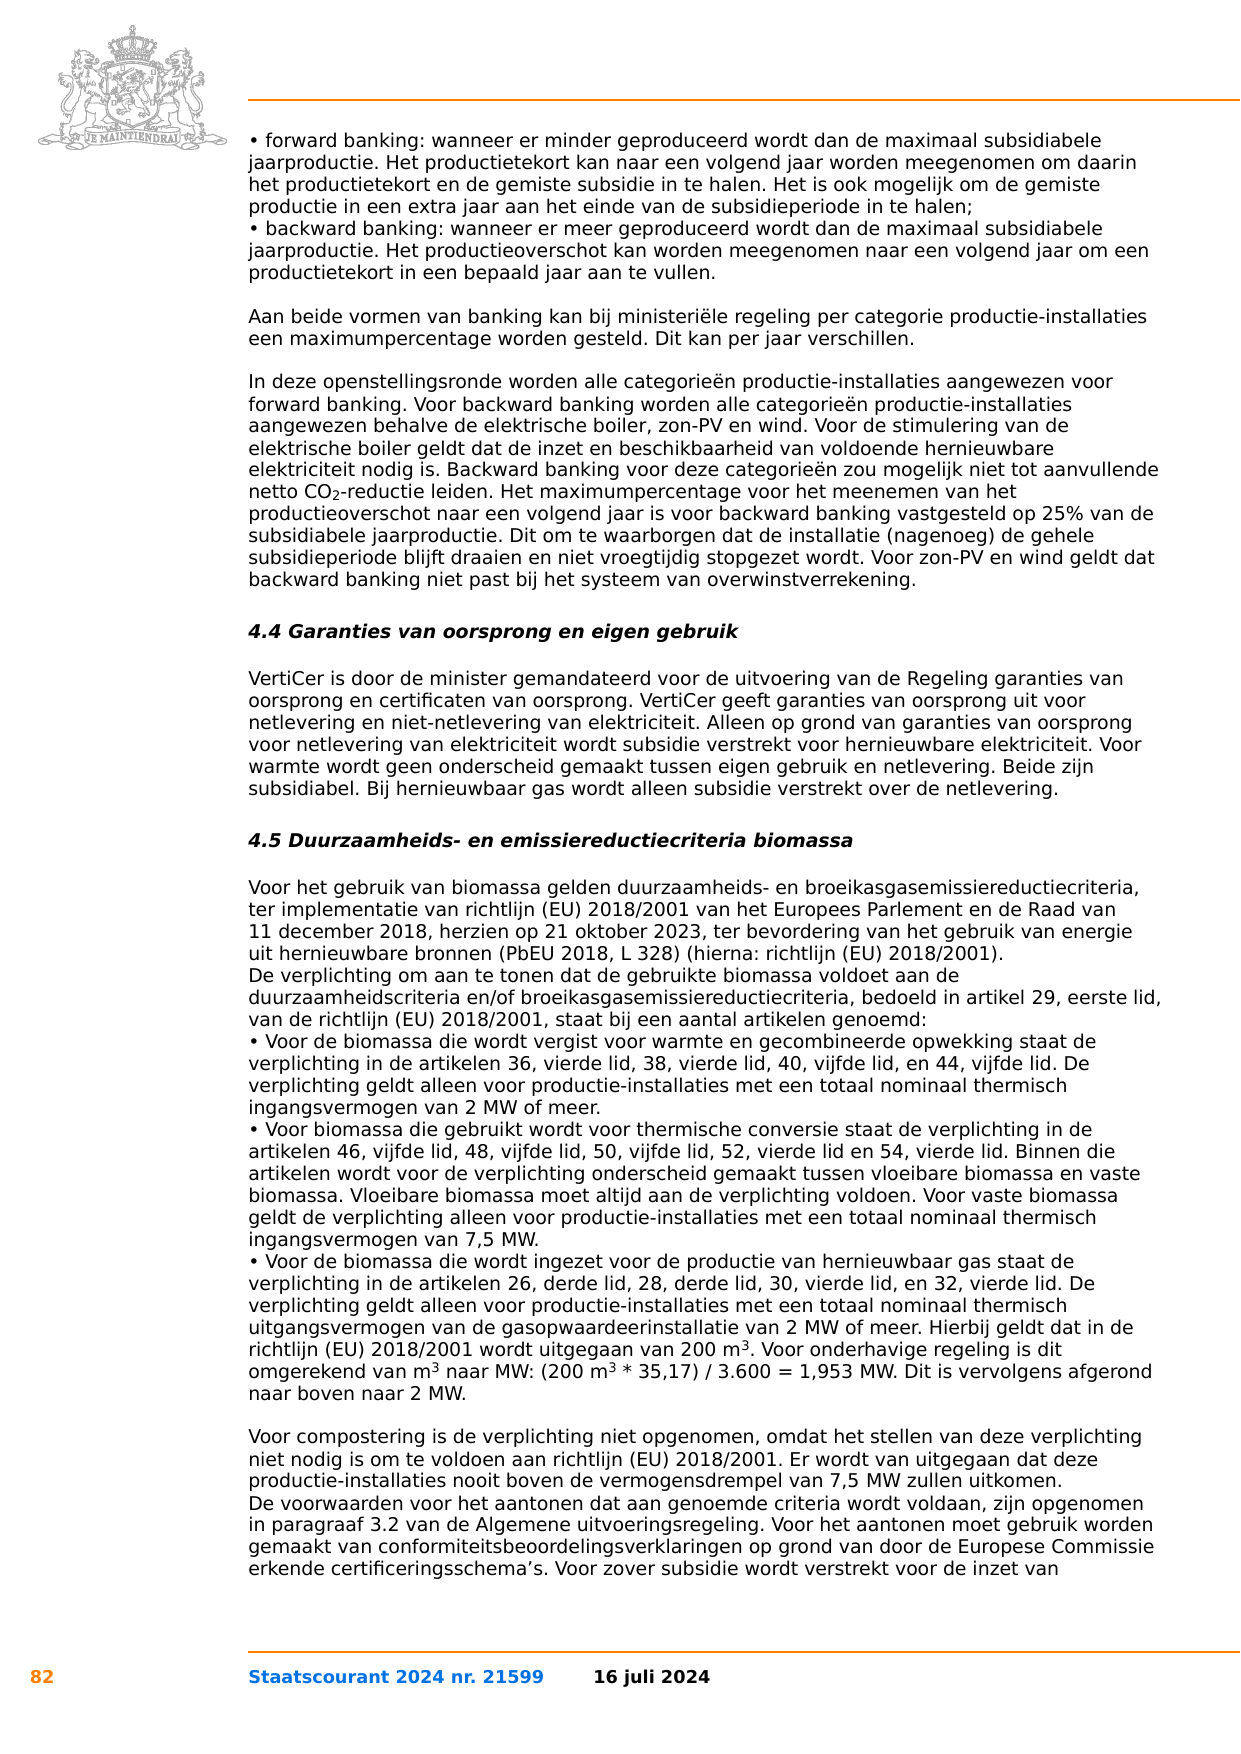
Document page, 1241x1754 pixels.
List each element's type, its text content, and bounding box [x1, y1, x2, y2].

subtitle 4.5 Duurzaamheids- en emissiereductiecriteria biomassa [248, 830, 1163, 852]
text • Voor biomassa die gebruikt wordt voor thermische conversie staat de verplichting in de artikelen 46, vijfde lid, 48, vijfde lid, 50, vijfde lid, 52, vierde lid en 54, vierde lid. Binnen die artikelen wordt voor de verplichting onderscheid gemaakt tussen vloeibare biomassa en vaste biomassa. Vloeibare biomassa moet altijd aan de verplichting voldoen. Voor vaste biomassa geldt de verplichting alleen voor productie-installaties met een totaal nominaal thermisch ingangsvermogen van 7,5 MW. [248, 1119, 1163, 1251]
text In deze openstellingsronde worden alle categorieën productie-installaties aangewezen voor forward banking. Voor backward banking worden alle categorieën productie-installaties aangewezen behalve de elektrische boiler, zon-PV en wind. Voor de stimulering van de elektrische boiler geldt dat de inzet en beschikbaarheid van voldoende hernieuwbare elektriciteit nodig is. Backward banking voor deze categorieën zou mogelijk niet tot aanvullende netto CO2-reductie leiden. Het maximumpercentage voor het meenemen van het productieoverschot naar een volgend jaar is voor backward banking vastgesteld op 25% van de subsidiabele jaarproductie. Dit om te waarborgen dat de installatie (nagenoeg) de gehele subsidieperiode blijft draaien en niet vroegtijdig stopgezet wordt. Voor zon-PV en wind geldt dat backward banking niet past bij het systeem van overwinstverrekening. [248, 371, 1163, 591]
text • forward banking: wanneer er minder geproduceerd wordt dan de maximaal subsidiabele jaarproductie. Het productietekort kan naar een volgend jaar worden meegenomen om daarin het productietekort en de gemiste subsidie in te halen. Het is ook mogelijk om de gemiste productie in een extra jaar aan het einde van de subsidieperiode in te halen; [248, 130, 1163, 218]
text Voor het gebruik van biomassa gelden duurzaamheids- en broeikasgasemissiereductiecriteria, ter implementatie van richtlijn (EU) 2018/2001 van het Europees Parlement en de Raad van 11 december 2018, herzien op 21 oktober 2023, ter bevordering van het gebruik van energie uit hernieuwbare bronnen (PbEU 2018, L 328) (hierna: richtlijn (EU) 2018/2001). [248, 877, 1163, 965]
text • backward banking: wanneer er meer geproduceerd wordt dan de maximaal subsidiabele jaarproductie. Het productieoverschot kan worden meegenomen naar een volgend jaar om een productietekort in een bepaald jaar aan te vullen. [248, 218, 1163, 284]
text Voor compostering is de verplichting niet opgenomen, omdat het stellen van deze verplichting niet nodig is om te voldoen aan richtlijn (EU) 2018/2001. Er wordt van uitgegaan dat deze productie-installaties nooit boven de vermogensdrempel van 7,5 MW zullen uitkomen. [248, 1426, 1163, 1492]
text • Voor de biomassa die wordt ingezet voor de productie van hernieuwbaar gas staat de verplichting in de artikelen 26, derde lid, 28, derde lid, 30, vierde lid, en 32, vierde lid. De verplichting geldt alleen voor productie-installaties met een totaal nominaal thermisch uitgangsvermogen van de gasopwaardeerinstallatie van 2 MW of meer. Hierbij geldt dat in de richtlijn (EU) 2018/2001 wordt uitgegaan van 200 m3. Voor onderhavige regeling is dit omgerekend van m3 naar MW: (200 m3 * 35,17) / 3.600 = 1,953 MW. Dit is vervolgens afgerond naar boven naar 2 MW. [248, 1251, 1163, 1404]
subtitle 4.4 Garanties van oorsprong en eigen gebruik [248, 621, 1163, 643]
text • Voor de biomassa die wordt vergist voor warmte en gecombineerde opwekking staat de verplichting in de artikelen 36, vierde lid, 38, vierde lid, 40, vijfde lid, en 44, vijfde lid. De verplichting geldt alleen voor productie-installaties met een totaal nominaal thermisch ingangsvermogen van 2 MW of meer. [248, 1031, 1163, 1119]
text VertiCer is door de minister gemandateerd voor de uitvoering van de Regeling garanties van oorsprong en certificaten van oorsprong. VertiCer geeft garanties van oorsprong uit voor netlevering en niet-netlevering van elektriciteit. Alleen op grond van garanties van oorsprong voor netlevering van elektriciteit wordt subsidie verstrekt voor hernieuwbare elektriciteit. Voor warmte wordt geen onderscheid gemaakt tussen eigen gebruik en netlevering. Beide zijn subsidiabel. Bij hernieuwbaar gas wordt alleen subsidie verstrekt over de netlevering. [248, 668, 1163, 800]
text De verplichting om aan te tonen dat de gebruikte biomassa voldoet aan de duurzaamheidscriteria en/of broeikasgasemissiereductiecriteria, bedoeld in artikel 29, eerste lid, van de richtlijn (EU) 2018/2001, staat bij een aantal artikelen genoemd: [248, 965, 1163, 1031]
picture [38, 25, 227, 150]
text De voorwaarden voor het aantonen dat aan genoemde criteria wordt voldaan, zijn opgenomen in paragraaf 3.2 van de Algemene uitvoeringsregeling. Voor het aantonen moet gebruik worden gemaakt van conformiteitsbeoordelingsverklaringen op grond van door de Europese Commissie erkende certificeringsschema’s. Voor zover subsidie wordt verstrekt voor de inzet van [248, 1492, 1163, 1580]
text Aan beide vormen van banking kan bij ministeriële regeling per categorie productie-installaties een maximumpercentage worden gesteld. Dit kan per jaar verschillen. [248, 306, 1163, 349]
